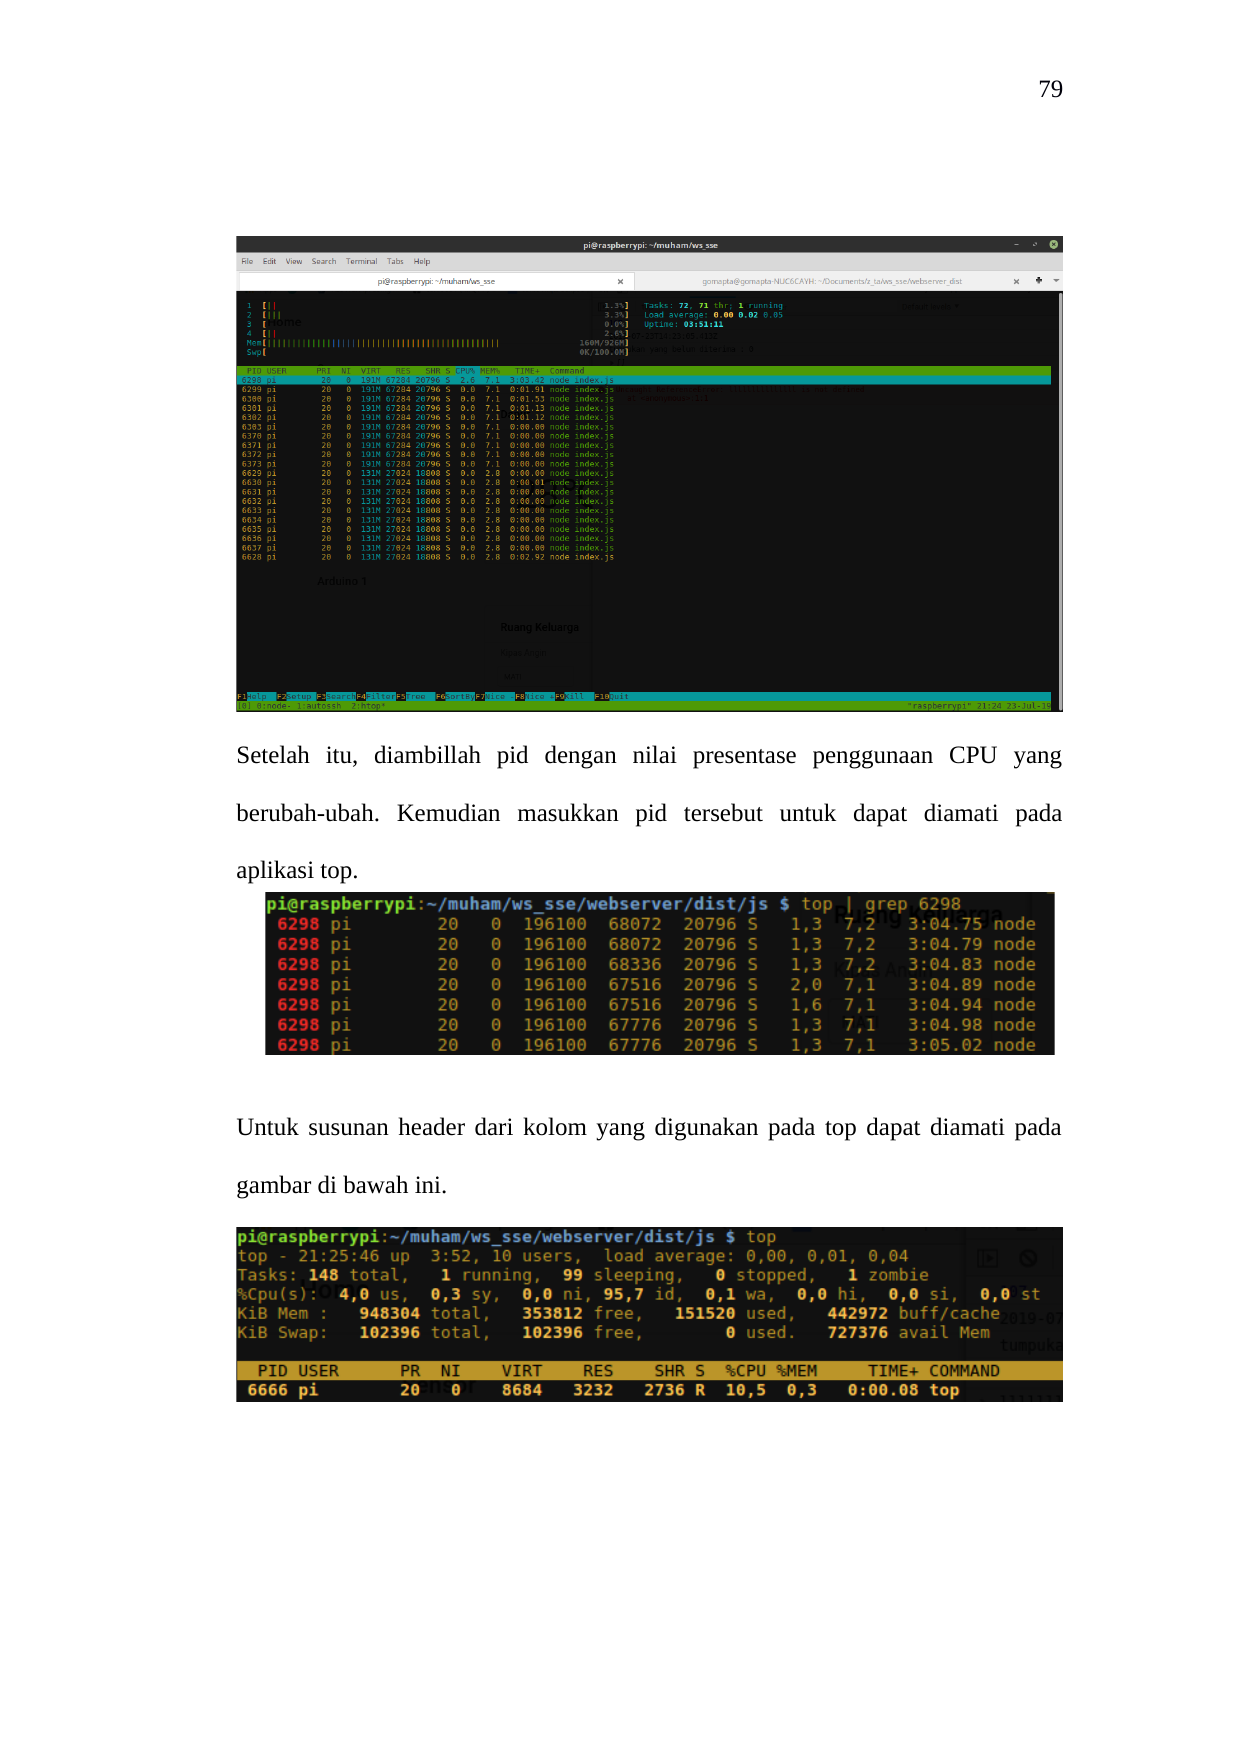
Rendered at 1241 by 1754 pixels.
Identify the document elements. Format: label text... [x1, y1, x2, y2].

picture [236, 236, 1063, 712]
text Untuk susunan header dari kolom yang digunakan pada top dapat diamati pada gambar di bawah ini. [236, 1055, 1063, 1199]
picture [236, 1227, 1063, 1402]
picture [265, 892, 1055, 1055]
text Setelah itu, diambillah pid dengan nilai presentase penggunaan CPU yang berubah-ubah. Kemudian masukkan pid tersebut untuk dapat diamati pada aplikasi top. [236, 712, 1063, 884]
